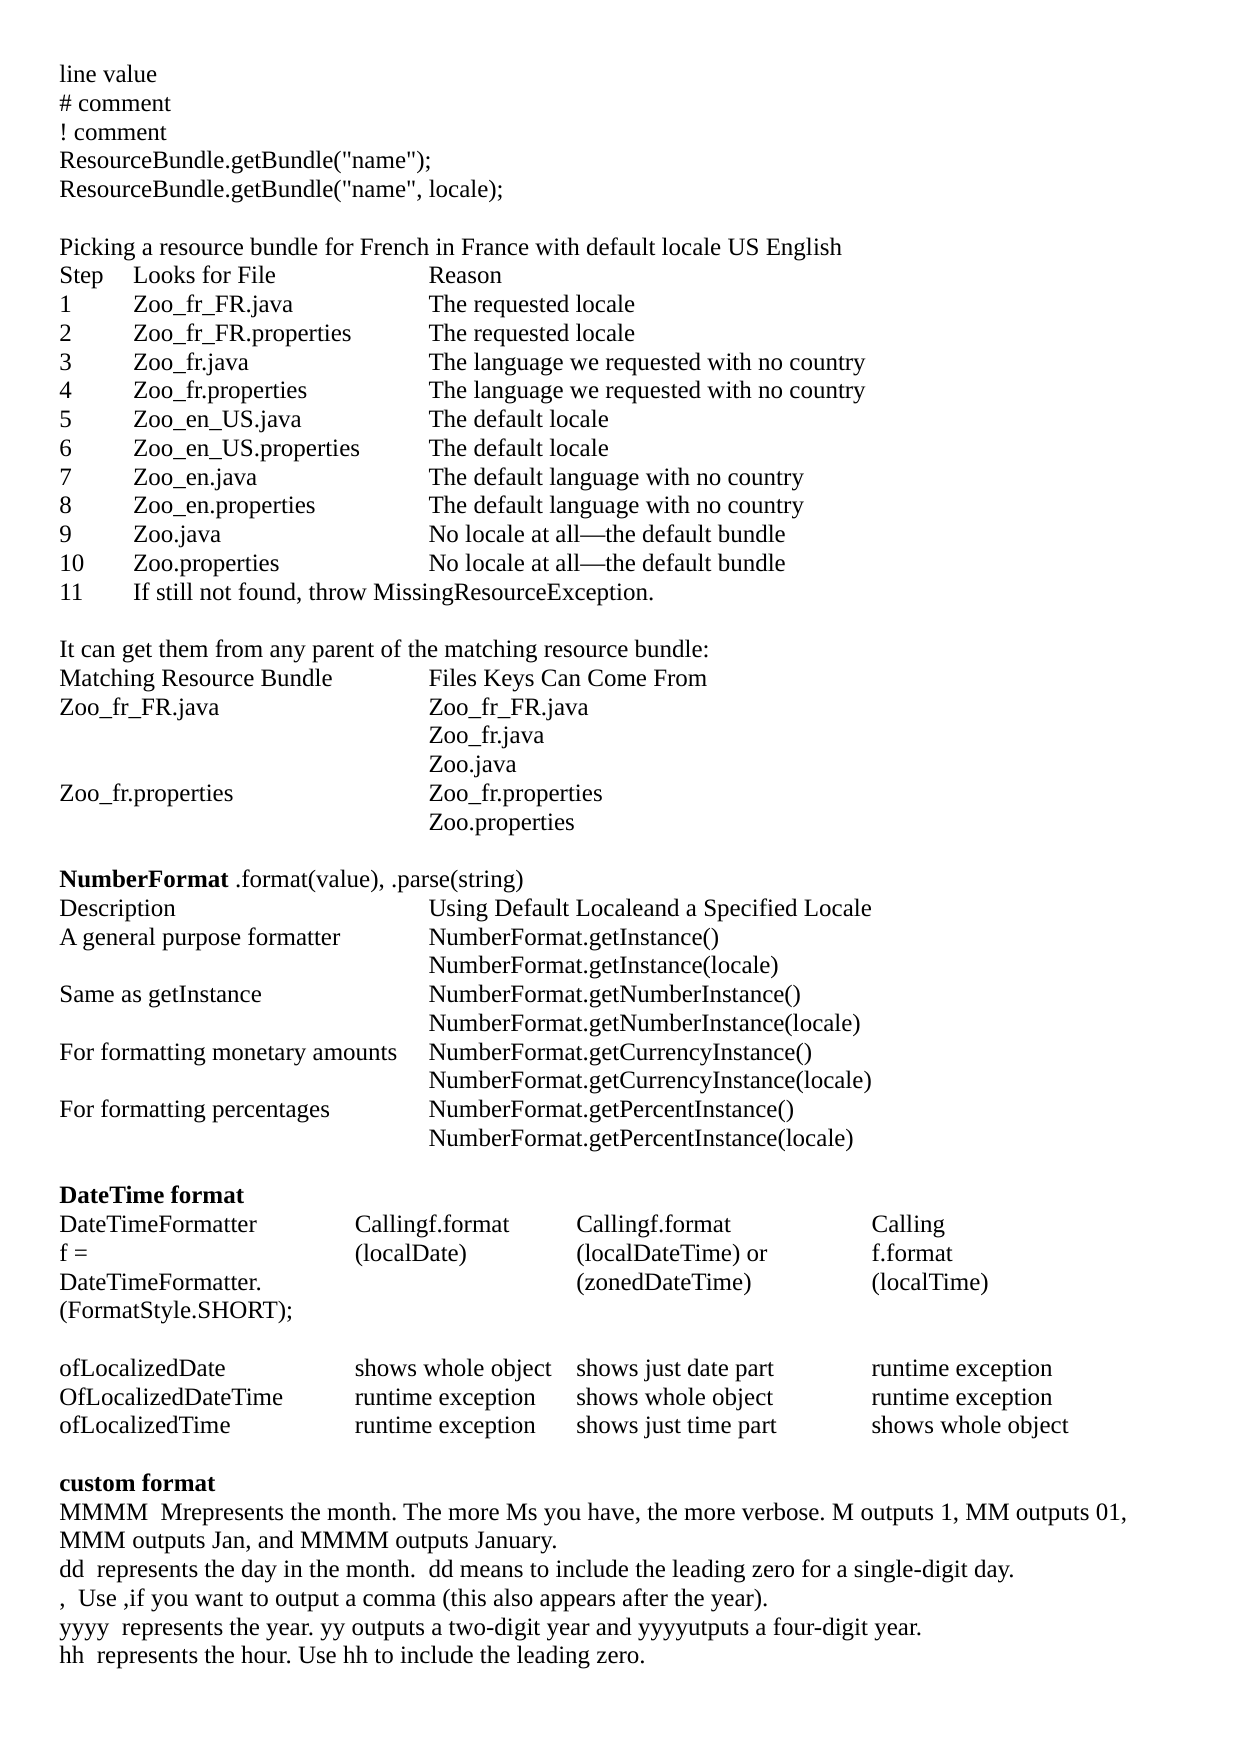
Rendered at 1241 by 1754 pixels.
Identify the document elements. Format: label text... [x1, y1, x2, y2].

text ofLocalizedTime runtime exception shows just time part shows whole object [59, 1410, 1181, 1439]
text ResourceBundle.getBundle("name"); [59, 145, 1181, 174]
text 6 Zoo_en_US.properties The default locale [59, 433, 1181, 462]
text OfLocalizedDateTime runtime exception shows whole object runtime exception [59, 1382, 1181, 1410]
text MMMM Mrepresents the month. The more Ms you have, the more verbose. M outputs 1, MM outputs 01, MMM outputs Jan, and MMMM outputs January. [59, 1497, 1181, 1554]
text For formatting percentages NumberFormat.getPercentInstance() [59, 1094, 1181, 1123]
text yyyy represents the year. yy outputs a two-digit year and yyyyutputs a four-digit year. [59, 1612, 1181, 1640]
text 8 Zoo_en.properties The default language with no country [59, 490, 1181, 519]
text 1 Zoo_fr_FR.java The requested locale [59, 289, 1181, 318]
text Description Using Default Localeand a Specified Locale [59, 893, 1181, 922]
text DateTimeFormatter. (zonedDateTime) (localTime) [59, 1267, 1181, 1295]
text ofLocalizedDate shows whole object shows just date part runtime exception [59, 1353, 1181, 1382]
text Zoo_fr.properties Zoo_fr.properties [59, 778, 1181, 807]
text Step Looks for File Reason [59, 260, 1181, 289]
text It can get them from any parent of the matching resource bundle: [59, 634, 1181, 663]
text 11 If still not found, throw MissingResourceException. [59, 577, 1181, 605]
text A general purpose formatter NumberFormat.getInstance() [59, 922, 1181, 950]
text 5 Zoo_en_US.java The default locale [59, 404, 1181, 433]
text dd represents the day in the month. dd means to include the leading zero for a single-digit day. [59, 1554, 1181, 1583]
text # comment [59, 88, 1181, 117]
text ! comment [59, 117, 1181, 145]
text NumberFormat .format(value), .parse(string) [59, 864, 1181, 893]
text custom format [59, 1468, 1181, 1497]
text line value [59, 59, 1181, 88]
text (FormatStyle.SHORT); [59, 1295, 1181, 1324]
text 10 Zoo.properties No locale at all—the default bundle [59, 548, 1181, 577]
text hh represents the hour. Use hh to include the leading zero. [59, 1640, 1181, 1669]
text 2 Zoo_fr_FR.properties The requested locale [59, 318, 1181, 347]
text For formatting monetary amounts NumberFormat.getCurrencyInstance() [59, 1037, 1181, 1065]
text , Use ,if you want to output a comma (this also appears after the year). [59, 1583, 1181, 1612]
text Picking a resource bundle for French in France with default locale US English [59, 232, 1181, 260]
text Zoo_fr_FR.java Zoo_fr_FR.java [59, 692, 1181, 720]
text f = (localDate) (localDateTime) or f.format [59, 1238, 1181, 1267]
text NumberFormat.getInstance(locale) [59, 950, 1181, 979]
text Zoo_fr.java [59, 720, 1181, 749]
text Zoo.java [59, 749, 1181, 778]
text Same as getInstance NumberFormat.getNumberInstance() [59, 979, 1181, 1008]
text 4 Zoo_fr.properties The language we requested with no country [59, 375, 1181, 404]
text DateTime format [59, 1180, 1181, 1209]
text Matching Resource Bundle Files Keys Can Come From [59, 663, 1181, 692]
text NumberFormat.getNumberInstance(locale) [59, 1008, 1181, 1037]
text 7 Zoo_en.java The default language with no country [59, 462, 1181, 490]
text Zoo.properties [59, 807, 1181, 835]
text NumberFormat.getCurrencyInstance(locale) [59, 1065, 1181, 1094]
text ResourceBundle.getBundle("name", locale); [59, 174, 1181, 203]
text 9 Zoo.java No locale at all—the default bundle [59, 519, 1181, 548]
text 3 Zoo_fr.java The language we requested with no country [59, 347, 1181, 375]
text NumberFormat.getPercentInstance(locale) [59, 1123, 1181, 1152]
text DateTimeFormatter Callingf.format Callingf.format Calling [59, 1209, 1181, 1238]
